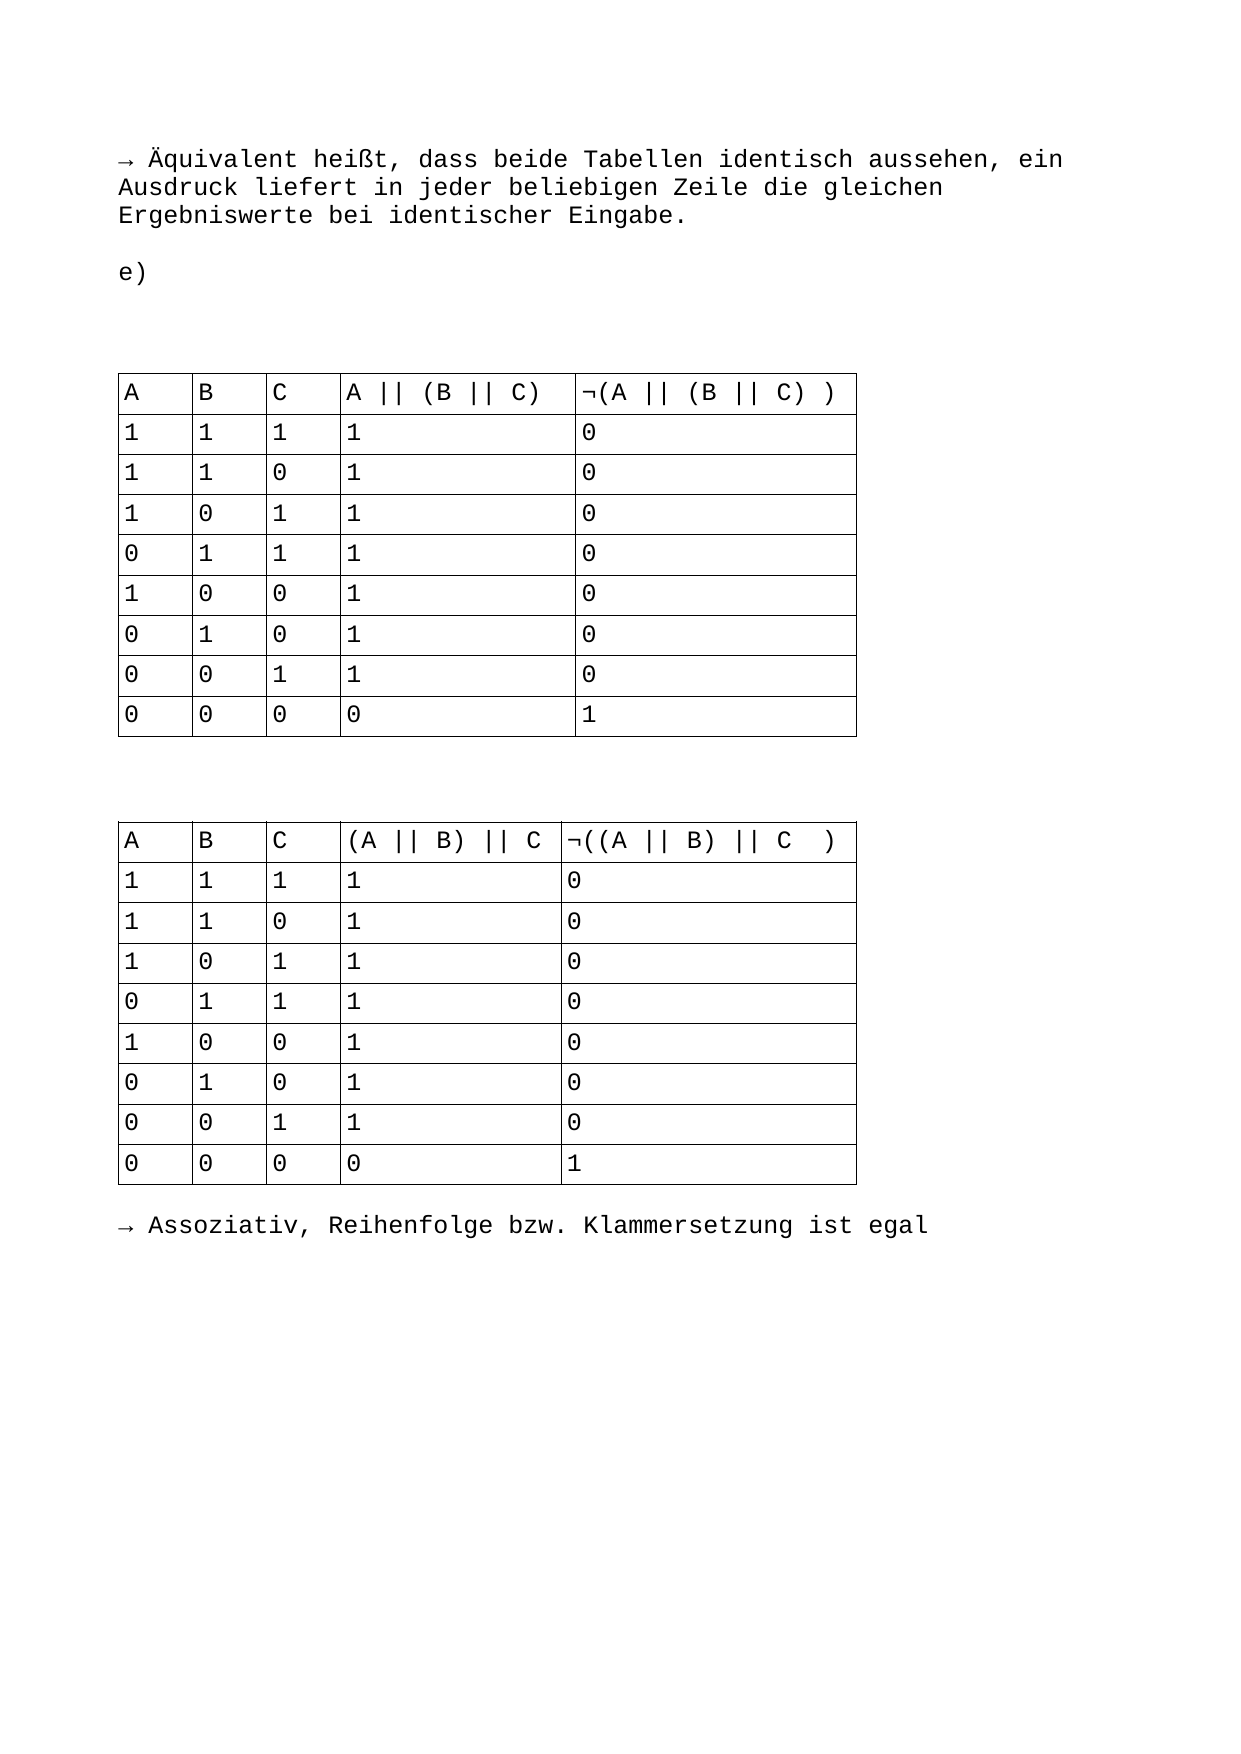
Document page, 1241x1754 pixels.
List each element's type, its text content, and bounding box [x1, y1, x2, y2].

table_cell 1 [341, 656, 575, 696]
table_cell 0 [576, 616, 856, 655]
table_cell 1 [341, 903, 561, 942]
table_cell 1 [119, 944, 192, 983]
table_cell 1 [341, 455, 575, 494]
table_cell 0 [341, 1145, 561, 1184]
table_cell 0 [193, 697, 266, 736]
table_header ¬(A || (B || C) ) [576, 374, 856, 413]
table_cell 0 [576, 495, 856, 534]
table_cell 0 [193, 1105, 266, 1144]
table_cell 0 [562, 944, 856, 983]
table_cell 0 [341, 697, 575, 736]
table_cell 1 [193, 903, 266, 942]
table_cell 0 [267, 697, 340, 736]
table_cell 1 [267, 863, 340, 902]
table_cell 1 [576, 697, 856, 736]
table_cell 0 [576, 415, 856, 454]
table_cell 1 [119, 455, 192, 494]
table_cell 0 [193, 944, 266, 983]
text → Äquivalent heißt, dass beide Tabellen identisch aussehen, ein Ausdruck liefert in jeder beliebigen Zeile die gleichen Ergebniswerte bei identischer Eingabe. [118, 146, 1122, 231]
table_cell 0 [562, 1024, 856, 1063]
table_cell 1 [341, 495, 575, 534]
table_header B [193, 374, 266, 413]
table_cell 0 [562, 984, 856, 1023]
table_cell 0 [267, 455, 340, 494]
table_cell 1 [193, 415, 266, 454]
table_cell 0 [193, 1145, 266, 1184]
table_cell 1 [341, 1105, 561, 1144]
table_cell 1 [267, 495, 340, 534]
table_cell 0 [119, 1145, 192, 1184]
table_cell 0 [119, 656, 192, 696]
table_cell 1 [193, 535, 266, 575]
table_cell 0 [193, 495, 266, 534]
table_cell 0 [119, 697, 192, 736]
table_cell 1 [341, 863, 561, 902]
table_cell 1 [119, 495, 192, 534]
table_cell 0 [193, 656, 266, 696]
table_cell 1 [267, 1105, 340, 1144]
table_cell 0 [267, 1024, 340, 1063]
table_cell 1 [341, 984, 561, 1023]
table_cell 0 [267, 576, 340, 615]
table_cell 0 [562, 1105, 856, 1144]
table_cell 0 [267, 616, 340, 655]
table_cell 1 [119, 863, 192, 902]
table_cell 1 [119, 415, 192, 454]
table_cell 0 [576, 576, 856, 615]
table_header B [193, 823, 266, 862]
table_header (A || B) || C [341, 823, 561, 862]
table_cell 1 [193, 984, 266, 1023]
table_cell 1 [341, 415, 575, 454]
table_cell 1 [341, 576, 575, 615]
table_header C [267, 374, 340, 413]
table_cell 1 [341, 616, 575, 655]
table_cell 0 [119, 535, 192, 575]
table_cell 0 [119, 616, 192, 655]
table_cell 1 [193, 1064, 266, 1104]
table_cell 1 [341, 1024, 561, 1063]
table_cell 1 [193, 616, 266, 655]
table_header A [119, 823, 192, 862]
table_cell 0 [562, 1064, 856, 1104]
table_cell 0 [267, 1145, 340, 1184]
table_cell 0 [119, 1105, 192, 1144]
table_header A || (B || C) [341, 374, 575, 413]
table_cell 0 [119, 1064, 192, 1104]
table_cell 1 [267, 535, 340, 575]
table_cell 0 [193, 1024, 266, 1063]
table_cell 0 [267, 903, 340, 942]
text e) [118, 260, 1122, 288]
table_cell 1 [119, 903, 192, 942]
table_cell 1 [341, 1064, 561, 1104]
table_cell 1 [267, 984, 340, 1023]
text → Assoziativ, Reihenfolge bzw. Klammersetzung ist egal [118, 1213, 1122, 1241]
table_cell 0 [562, 863, 856, 902]
table_cell 1 [267, 656, 340, 696]
table_cell 0 [562, 903, 856, 942]
table_cell 0 [267, 1064, 340, 1104]
table_header C [267, 823, 340, 862]
table_cell 1 [341, 535, 575, 575]
table_cell 1 [119, 1024, 192, 1063]
table_cell 1 [193, 863, 266, 902]
table_cell 0 [119, 984, 192, 1023]
table_cell 0 [576, 656, 856, 696]
table_cell 1 [193, 455, 266, 494]
table_cell 1 [267, 415, 340, 454]
table_cell 1 [119, 576, 192, 615]
table_cell 0 [576, 535, 856, 575]
table_cell 1 [562, 1145, 856, 1184]
table_cell 0 [193, 576, 266, 615]
table_cell 1 [267, 944, 340, 983]
table_header ¬((A || B) || C ) [562, 823, 856, 862]
table_header A [119, 374, 192, 413]
table_cell 1 [341, 944, 561, 983]
table_cell 0 [576, 455, 856, 494]
